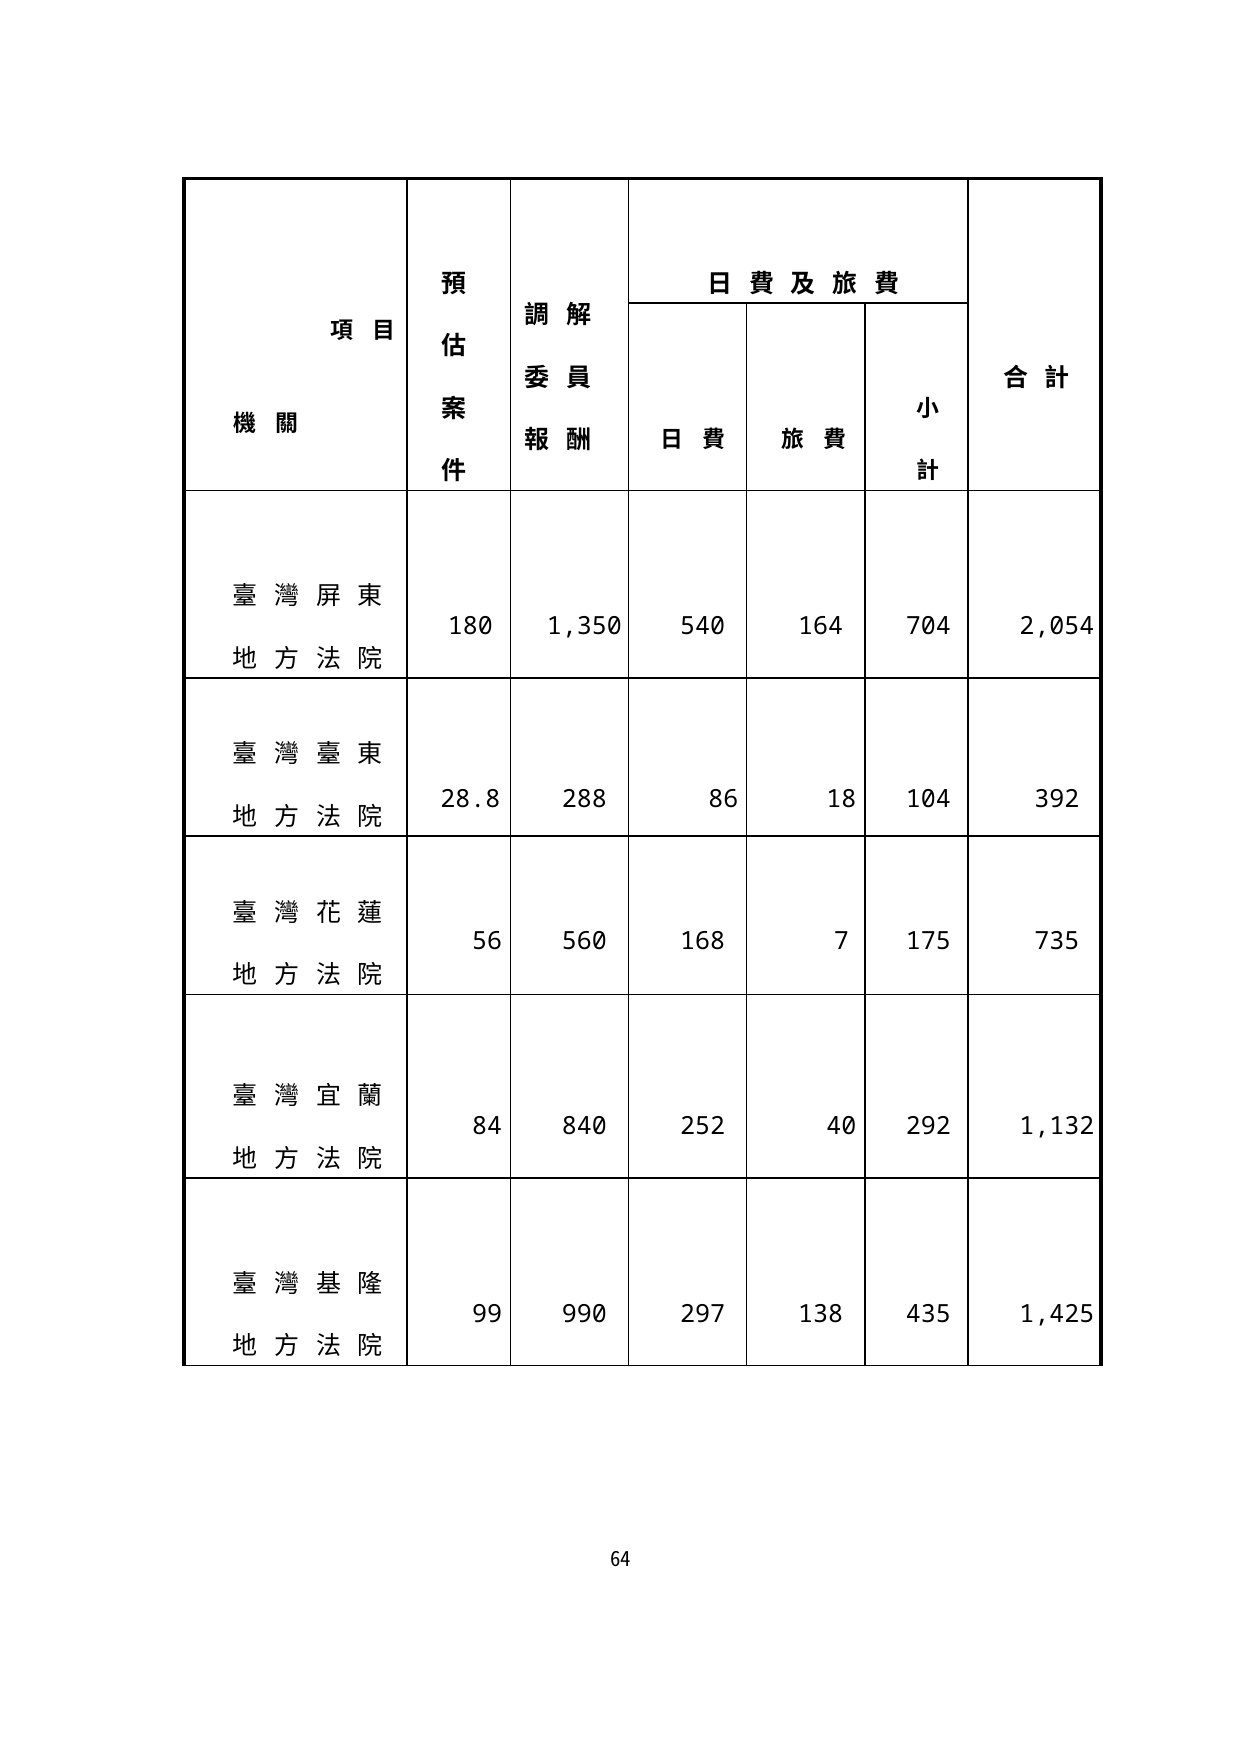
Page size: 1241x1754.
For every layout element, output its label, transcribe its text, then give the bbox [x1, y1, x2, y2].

table_cell 日費 [629, 304, 746, 490]
table_header 日費及旅費 [629, 180, 967, 302]
table_cell 18 [747, 679, 864, 835]
table_cell 臺灣花蓮地方法院 [186, 837, 406, 993]
table_cell 164 [747, 491, 864, 677]
table_cell 540 [629, 491, 746, 677]
table_cell 84 [408, 995, 510, 1177]
table_cell 小計 [866, 304, 967, 490]
table_cell 435 [866, 1179, 967, 1365]
table_cell 104 [866, 679, 967, 835]
table_cell 252 [629, 995, 746, 1177]
table_cell 28.8 [408, 679, 510, 835]
table_cell 臺灣臺東地方法院 [186, 679, 406, 835]
table_cell 288 [511, 679, 628, 835]
table_cell 臺灣宜蘭地方法院 [186, 995, 406, 1177]
table_cell 292 [866, 995, 967, 1177]
table_cell 990 [511, 1179, 628, 1365]
table_cell 86 [629, 679, 746, 835]
table_cell 392 [969, 679, 1099, 835]
table_cell 840 [511, 995, 628, 1177]
table_header 調解委員報酬 [511, 180, 628, 490]
table_cell 168 [629, 837, 746, 993]
table_cell 2,054 [969, 491, 1099, 677]
table_cell 1,350 [511, 491, 628, 677]
table_cell 704 [866, 491, 967, 677]
table_cell 735 [969, 837, 1099, 993]
table_cell 7 [747, 837, 864, 993]
table_cell 40 [747, 995, 864, 1177]
table_cell 1,132 [969, 995, 1099, 1177]
table_cell 297 [629, 1179, 746, 1365]
table_cell 1,425 [969, 1179, 1099, 1365]
table_header 預 估 案件量 [408, 180, 510, 490]
table_cell 175 [866, 837, 967, 993]
table_header 合計 [969, 180, 1099, 490]
table_cell 臺灣基隆地方法院 [186, 1179, 406, 1365]
table_cell 臺灣屏東地方法院 [186, 491, 406, 677]
table_cell 旅費 [747, 304, 864, 490]
table_cell 180 [408, 491, 510, 677]
table_cell 56 [408, 837, 510, 993]
table_cell 138 [747, 1179, 864, 1365]
table_header 項目 機關 [186, 180, 406, 490]
table_cell 99 [408, 1179, 510, 1365]
table_cell 560 [511, 837, 628, 993]
